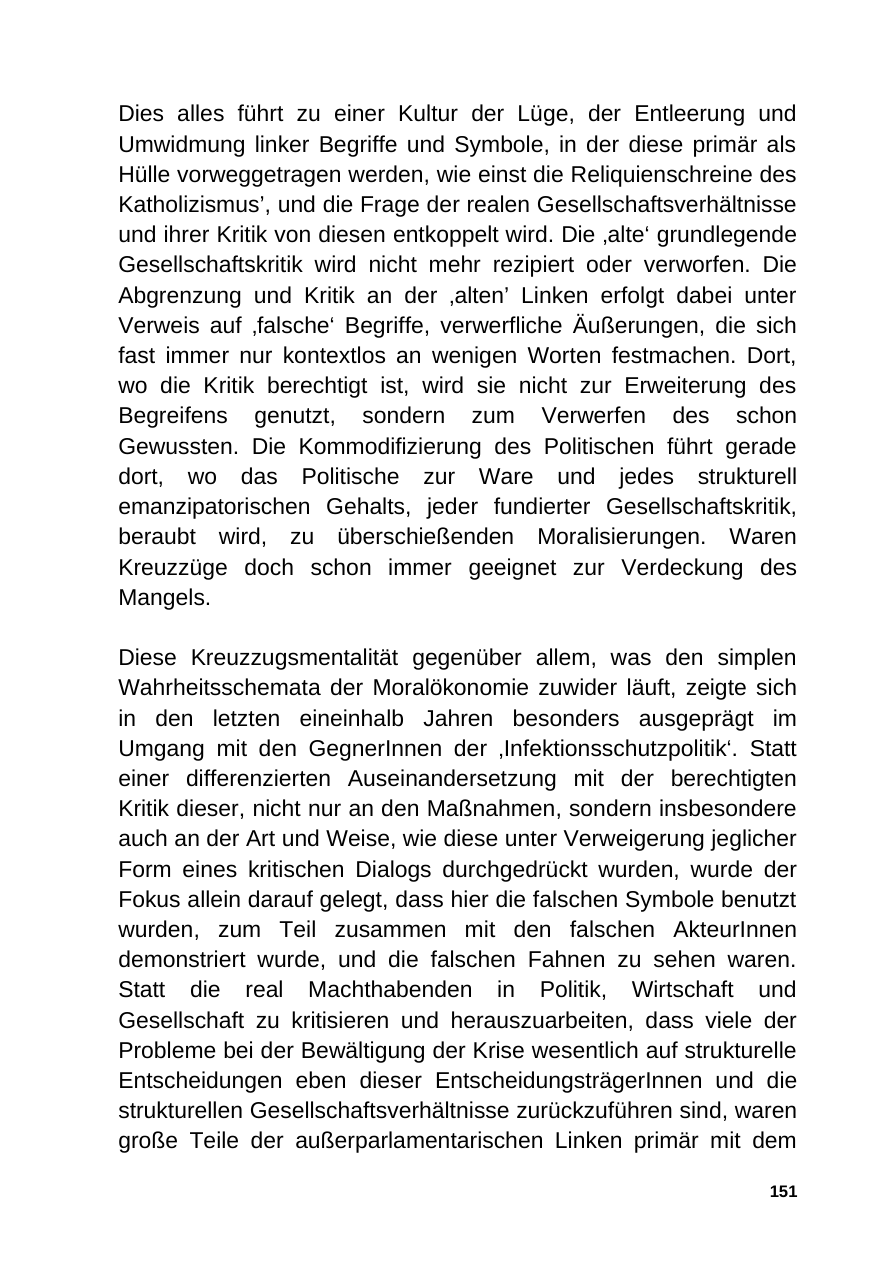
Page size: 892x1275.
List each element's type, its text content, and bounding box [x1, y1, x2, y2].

text Dies alles führt zu einer Kultur der Lüge, der Entleerung und Umwidmung linker Begriffe und Symbole, in der diese primär als Hülle vorweggetragen werden, wie einst die Reliquienschreine des Katholizismus’, und die Frage der realen Gesellschaftsverhältnisse und ihrer Kritik von diesen entkoppelt wird. Die ‚alte‘ grundlegende Gesellschaftskritik wird nicht mehr rezipiert oder verworfen. Die Abgrenzung und Kritik an der ‚alten’ Linken erfolgt dabei unter Verweis auf ‚falsche‘ Begriffe, verwerfliche Äußerungen, die sich fast immer nur kontextlos an wenigen Worten festmachen. Dort, wo die Kritik berechtigt ist, wird sie nicht zur Erweiterung des Begreifens genutzt, sondern zum Verwerfen des schon Gewussten. Die Kommodifizierung des Politischen führt gerade dort, wo das Politische zur Ware und jedes strukturell emanzipatorischen Gehalts, jeder fundierter Gesellschaftskritik, beraubt wird, zu überschießenden Moralisierungen. Waren Kreuzzüge doch schon immer geeignet zur Verdeckung des Mangels. [118, 100, 797, 610]
text Diese Kreuzzugsmentalität gegenüber allem, was den simplen Wahrheitsschemata der Moralökonomie zuwider läuft, zeigte sich in den letzten eineinhalb Jahren besonders ausgeprägt im Umgang mit den GegnerInnen der ‚Infektionsschutzpolitik‘. Statt einer differenzierten Auseinandersetzung mit der berechtigten Kritik dieser, nicht nur an den Maßnahmen, sondern insbesondere auch an der Art und Weise, wie diese unter Verweigerung jeglicher Form eines kritischen Dialogs durchgedrückt wurden, wurde der Fokus allein darauf gelegt, dass hier die falschen Symbole benutzt wurden, zum Teil zusammen mit den falschen AkteurInnen demonstriert wurde, und die falschen Fahnen zu sehen waren. Statt die real Machthabenden in Politik, Wirtschaft und Gesellschaft zu kritisieren und herauszuarbeiten, dass viele der Probleme bei der Bewältigung der Krise wesentlich auf strukturelle Entscheidungen eben dieser EntscheidungsträgerInnen und die strukturellen Gesellschaftsverhältnisse zurückzuführen sind, waren große Teile der außerparlamentarischen Linken primär mit dem [118, 644, 797, 1154]
